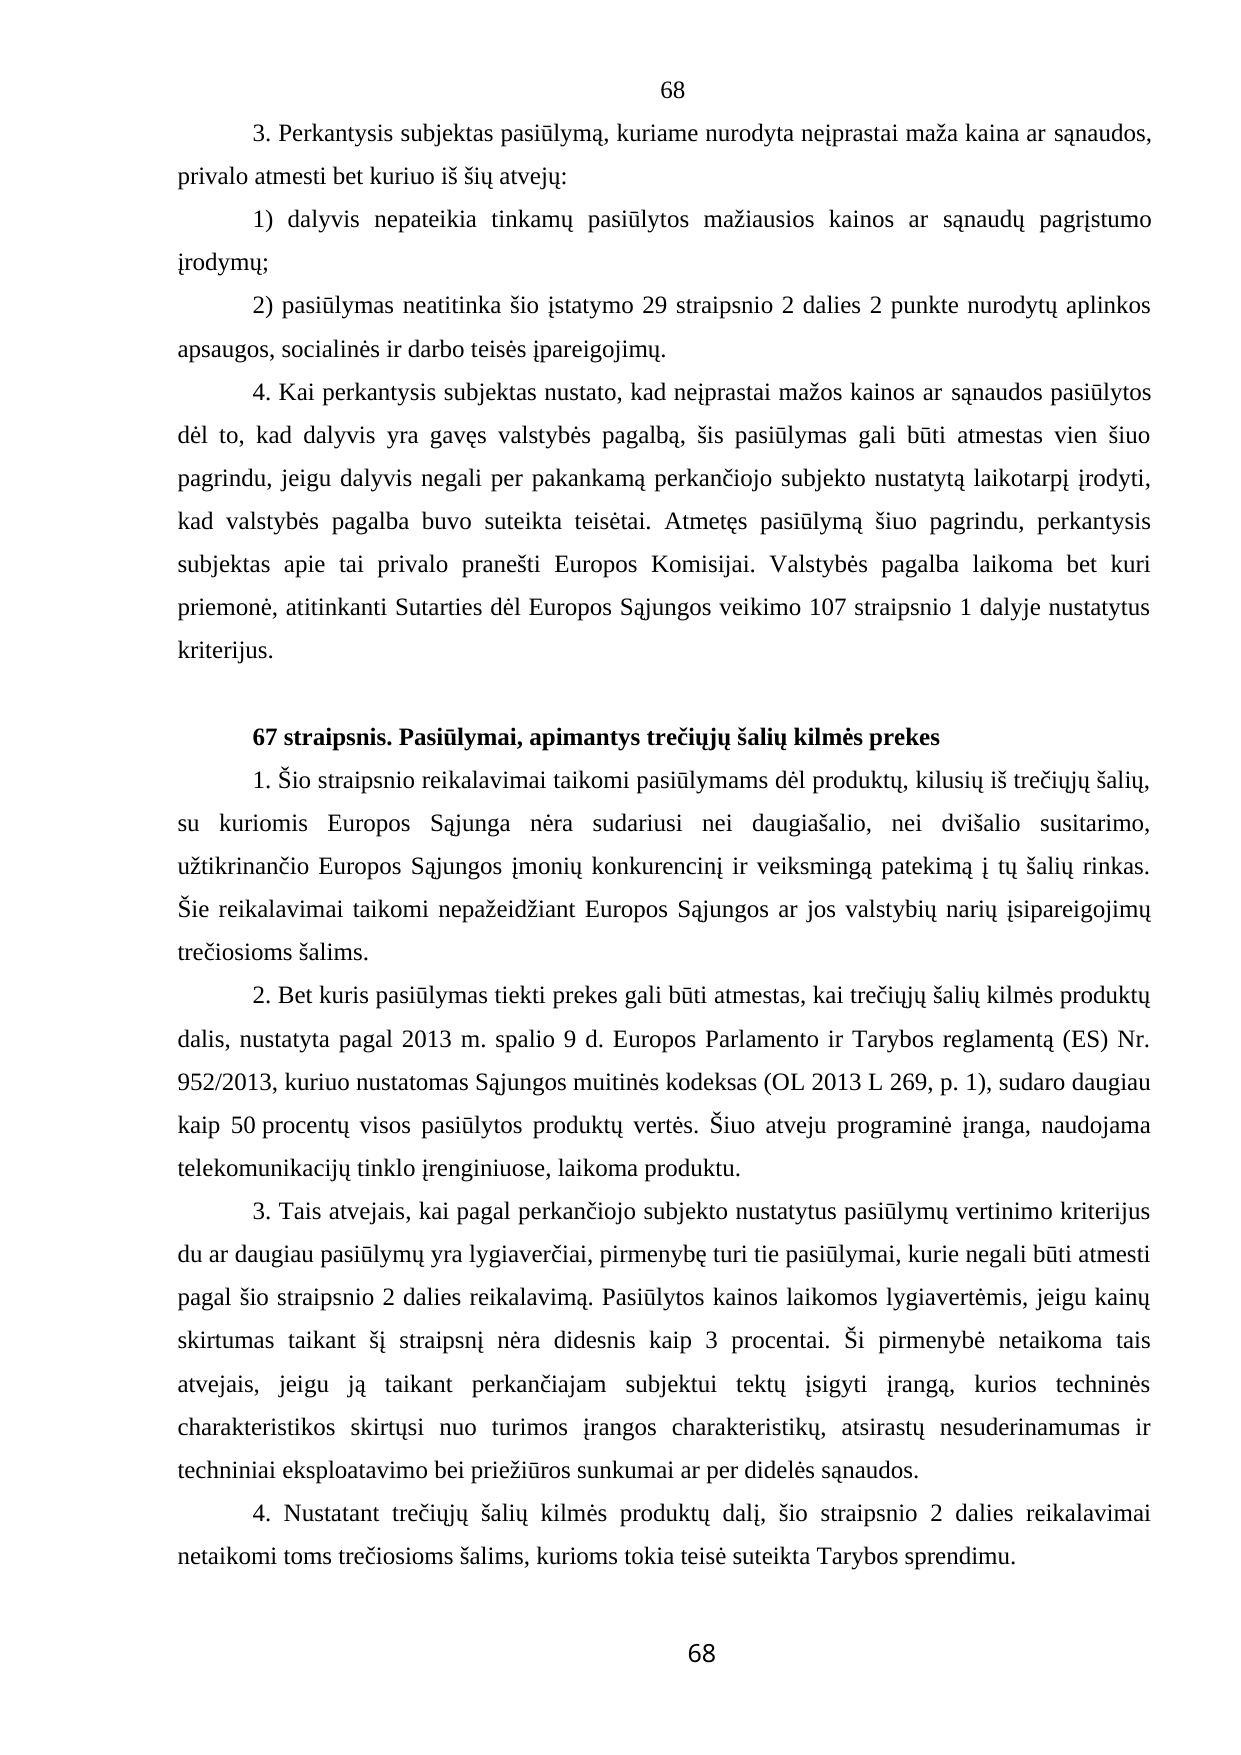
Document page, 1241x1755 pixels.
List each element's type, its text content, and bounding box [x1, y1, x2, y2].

text 3. Tais atvejais, kai pagal perkančiojo subjekto nustatytus pasiūlymų vertinimo kriterijus du ar daugiau pasiūlymų yra lygiaverčiai, pirmenybę turi tie pasiūlymai, kurie negali būti atmesti pagal šio straipsnio 2 dalies reikalavimą. Pasiūlytos kainos laikomos lygiavertėmis, jeigu kainų skirtumas taikant šį straipsnį nėra didesnis kaip 3 procentai. Ši pirmenybė netaikoma tais atvejais, jeigu ją taikant perkančiajam subjektui tektų įsigyti įrangą, kurios techninės charakteristikos skirtųsi nuo turimos įrangos charakteristikų, atsirastų nesuderinamumas ir techniniai eksploatavimo bei priežiūros sunkumai ar per didelės sąnaudos. [177, 1196, 1152, 1484]
text 1) dalyvis nepateikia tinkamų pasiūlytos mažiausios kainos ar sąnaudų pagrįstumo įrodymų; [177, 204, 1152, 276]
text 4. Kai perkantysis subjektas nustato, kad neįprastai mažos kainos ar sąnaudos pasiūlytos dėl to, kad dalyvis yra gavęs valstybės pagalbą, šis pasiūlymas gali būti atmestas vien šiuo pagrindu, jeigu dalyvis negali per pakankamą perkančiojo subjekto nustatytą laikotarpį įrodyti, kad valstybės pagalba buvo suteikta teisėtai. Atmetęs pasiūlymą šiuo pagrindu, perkantysis subjektas apie tai privalo pranešti Europos Komisijai. Valstybės pagalba laikoma bet kuri priemonė, atitinkanti Sutarties dėl Europos Sąjungos veikimo 107 straipsnio 1 dalyje nustatytus kriterijus. [177, 377, 1152, 664]
text 3. Perkantysis subjektas pasiūlymą, kuriame nurodyta neįprastai maža kaina ar sąnaudos, privalo atmesti bet kuriuo iš šių atvejų: [177, 118, 1152, 190]
text 2. Bet kuris pasiūlymas tiekti prekes gali būti atmestas, kai trečiųjų šalių kilmės produktų dalis, nustatyta pagal 2013 m. spalio 9 d. Europos Parlamento ir Tarybos reglamentą (ES) Nr. 952/2013, kuriuo nustatomas Sąjungos muitinės kodeksas (OL 2013 L 269, p. 1), sudaro daugiau kaip 50 procentų visos pasiūlytos produktų vertės. Šiuo atveju programinė įranga, naudojama telekomunikacijų tinklo įrenginiuose, laikoma produktu. [177, 981, 1152, 1182]
text 1. Šio straipsnio reikalavimai taikomi pasiūlymams dėl produktų, kilusių iš trečiųjų šalių, su kuriomis Europos Sąjunga nėra sudariusi nei daugiašalio, nei dvišalio susitarimo, užtikrinančio Europos Sąjungos įmonių konkurencinį ir veiksmingą patekimą į tų šalių rinkas. Šie reikalavimai taikomi nepažeidžiant Europos Sąjungos ar jos valstybių narių įsipareigojimų trečiosioms šalims. [177, 765, 1152, 966]
text 67 straipsnis. Pasiūlymai, apimantys trečiųjų šalių kilmės prekes [177, 722, 1152, 751]
text 4. Nustatant trečiųjų šalių kilmės produktų dalį, šio straipsnio 2 dalies reikalavimai netaikomi toms trečiosioms šalims, kurioms tokia teisė suteikta Tarybos sprendimu. [177, 1498, 1152, 1570]
text 2) pasiūlymas neatitinka šio įstatymo 29 straipsnio 2 dalies 2 punkte nurodytų aplinkos apsaugos, socialinės ir darbo teisės įpareigojimų. [177, 291, 1152, 362]
